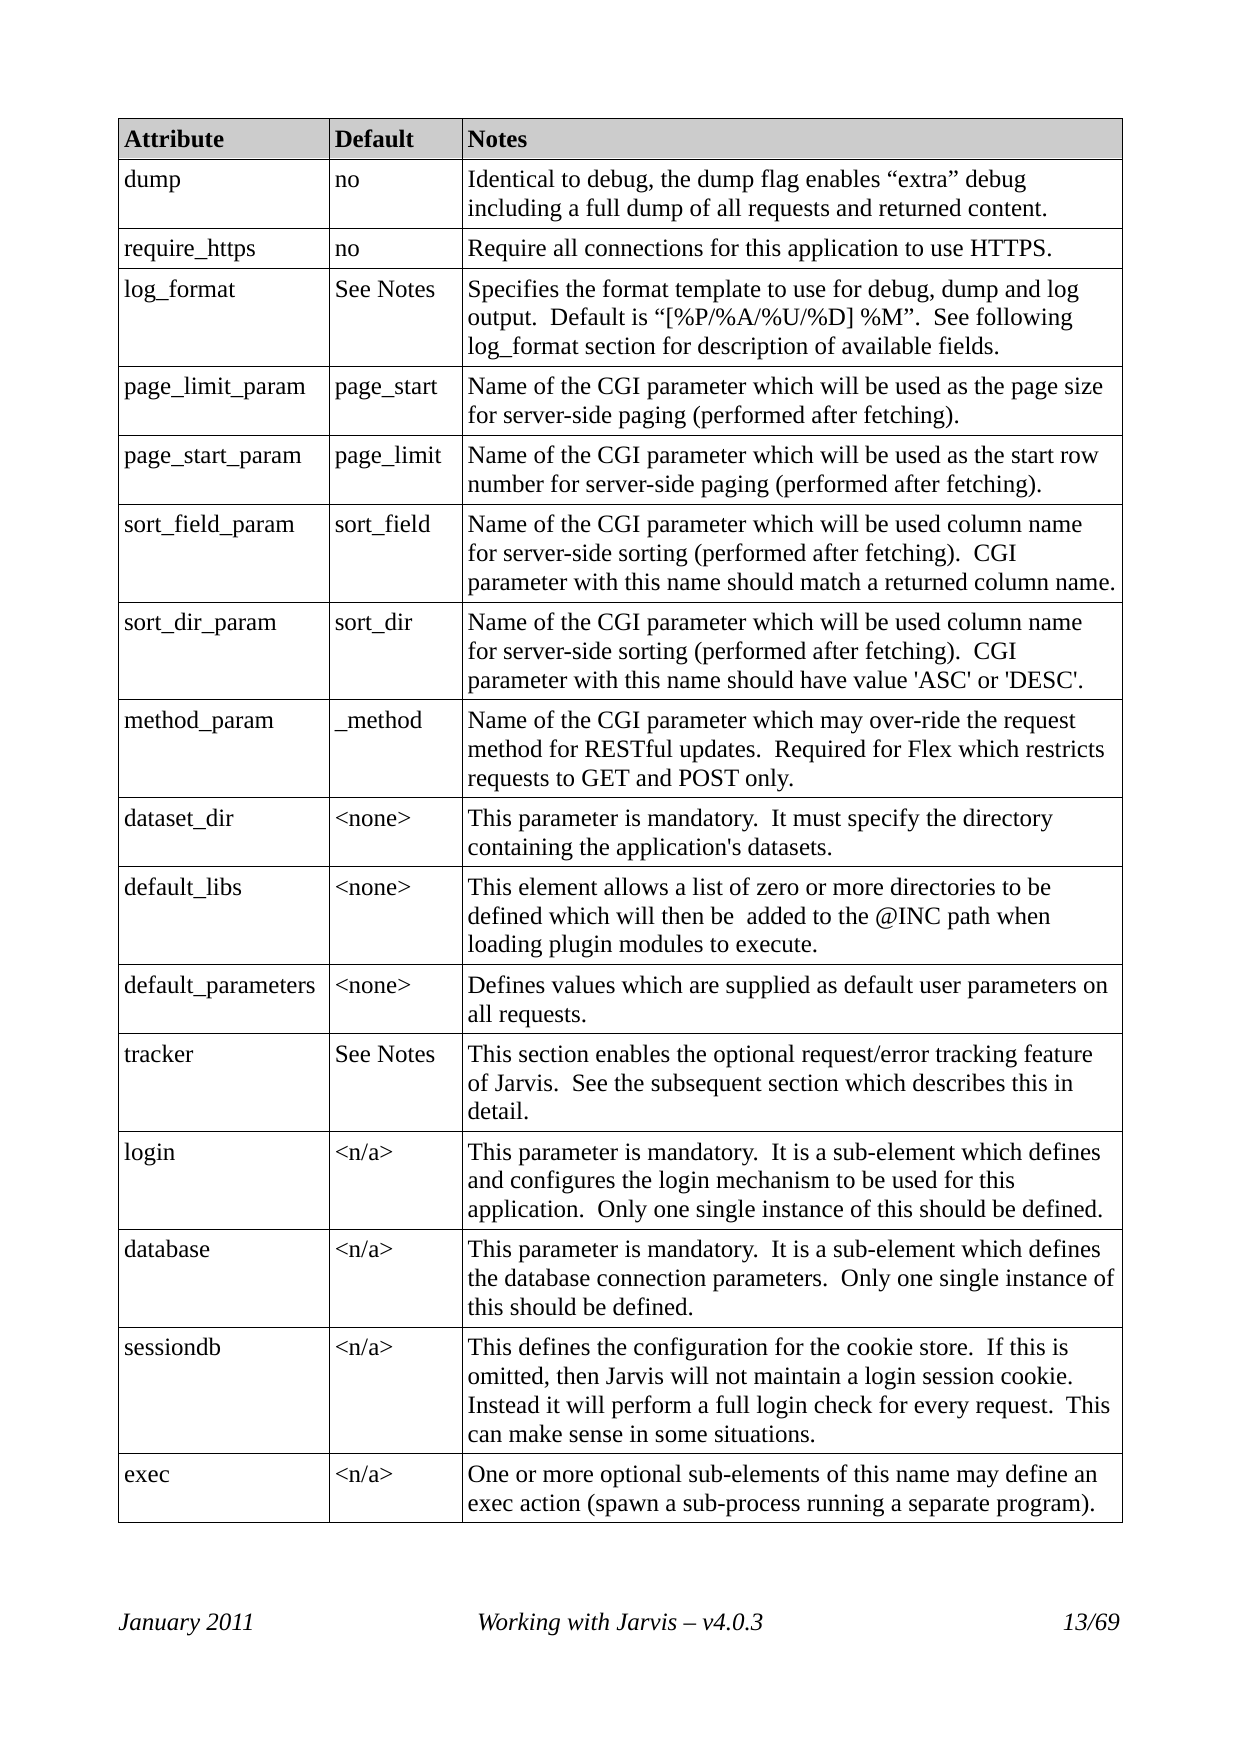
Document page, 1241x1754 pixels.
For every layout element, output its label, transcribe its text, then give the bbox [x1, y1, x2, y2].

table_cell _method [330, 700, 462, 797]
table_cell <none> [330, 965, 462, 1033]
table_cell login [119, 1132, 329, 1229]
table_cell database [119, 1230, 329, 1327]
table_cell This section enables the optional request/error tracking feature of Jarvis. See the subsequent section which describes this in detail. [463, 1034, 1122, 1131]
table_cell This parameter is mandatory. It is a sub-element which defines the database connection parameters. Only one single instance of this should be defined. [463, 1230, 1122, 1327]
table_cell log_format [119, 269, 329, 366]
table_cell dataset_dir [119, 798, 329, 866]
table_cell Name of the CGI parameter which will be used as the page size for server-side paging (performed after fetching). [463, 367, 1122, 435]
table_cell sort_dir_param [119, 603, 329, 699]
table_cell tracker [119, 1034, 329, 1131]
table_cell sort_field [330, 505, 462, 602]
table_cell page_start [330, 367, 462, 435]
table_cell require_https [119, 229, 329, 268]
table_cell Require all connections for this application to use HTTPS. [463, 229, 1122, 268]
table_cell Identical to debug, the dump flag enables “extra” debug including a full dump of all requests and returned content. [463, 160, 1122, 227]
table_cell page_limit_param [119, 367, 329, 435]
table_cell <n/a> [330, 1230, 462, 1327]
table_header Notes [463, 119, 1122, 158]
table_cell Name of the CGI parameter which will be used as the start row number for server-side paging (performed after fetching). [463, 436, 1122, 504]
table_cell <n/a> [330, 1328, 462, 1453]
table_cell page_limit [330, 436, 462, 504]
table_cell Name of the CGI parameter which will be used column name for server-side sorting (performed after fetching). CGI parameter with this name should match a returned column name. [463, 505, 1122, 602]
table_cell sort_dir [330, 603, 462, 699]
table_cell dump [119, 160, 329, 227]
table_cell Name of the CGI parameter which will be used column name for server-side sorting (performed after fetching). CGI parameter with this name should have value 'ASC' or 'DESC'. [463, 603, 1122, 699]
table_cell See Notes [330, 269, 462, 366]
table_cell This defines the configuration for the cookie store. If this is omitted, then Jarvis will not maintain a login session cookie. Instead it will perform a full login check for every request. This can make sense in some situations. [463, 1328, 1122, 1453]
table_cell One or more optional sub-elements of this name may define an exec action (spawn a sub-process running a separate program). [463, 1454, 1122, 1522]
table_cell default_libs [119, 867, 329, 964]
table_cell <n/a> [330, 1454, 462, 1522]
table_cell This parameter is mandatory. It is a sub-element which defines and configures the login mechanism to be used for this application. Only one single instance of this should be defined. [463, 1132, 1122, 1229]
table_cell <n/a> [330, 1132, 462, 1229]
table_cell This element allows a list of zero or more directories to be defined which will then be added to the @INC path when loading plugin modules to execute. [463, 867, 1122, 964]
table_cell <none> [330, 798, 462, 866]
table_cell no [330, 229, 462, 268]
table_header Default [330, 119, 462, 158]
table_cell Specifies the format template to use for debug, dump and log output. Default is “[%P/%A/%U/%D] %M”. See following log_format section for description of available fields. [463, 269, 1122, 366]
table_cell sessiondb [119, 1328, 329, 1453]
table_cell method_param [119, 700, 329, 797]
table_cell no [330, 160, 462, 227]
table_cell Defines values which are supplied as default user parameters on all requests. [463, 965, 1122, 1033]
table_cell See Notes [330, 1034, 462, 1131]
table_cell This parameter is mandatory. It must specify the directory containing the application's datasets. [463, 798, 1122, 866]
table_cell exec [119, 1454, 329, 1522]
table_cell sort_field_param [119, 505, 329, 602]
table_cell page_start_param [119, 436, 329, 504]
table_cell <none> [330, 867, 462, 964]
table_cell default_parameters [119, 965, 329, 1033]
table_cell Name of the CGI parameter which may over-ride the request method for RESTful updates. Required for Flex which restricts requests to GET and POST only. [463, 700, 1122, 797]
table_header Attribute [119, 119, 329, 158]
